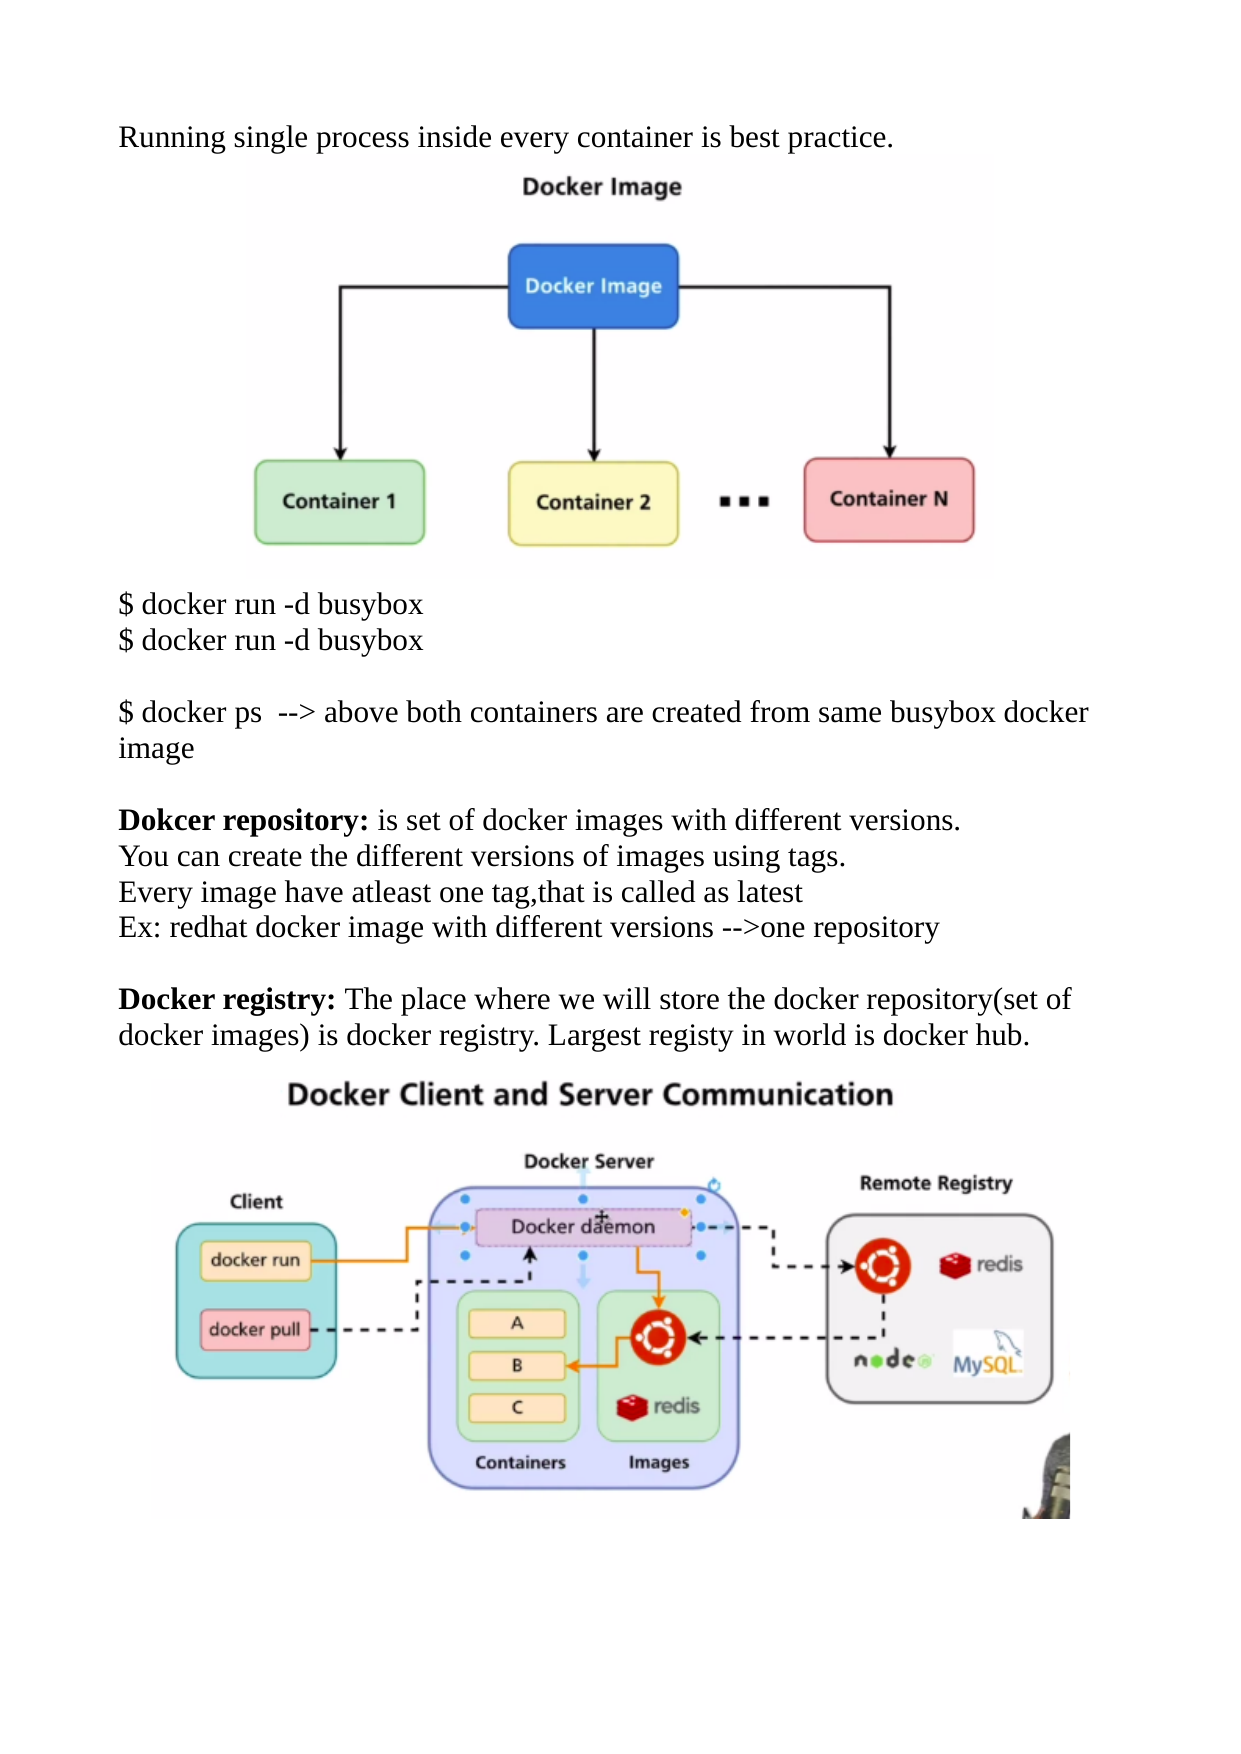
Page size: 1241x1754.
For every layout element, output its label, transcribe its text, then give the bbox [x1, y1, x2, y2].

text You can create the different versions of images using tags. [118, 837, 1122, 873]
text $ docker run -d busybox [118, 621, 1122, 657]
picture [246, 154, 995, 579]
text Every image have atleast one tag,that is called as latest [118, 873, 1122, 909]
text Docker registry: The place where we will store the docker repository(set of docker images) is docker registry. Largest registy in world is docker hub. [118, 981, 1122, 1052]
text $ docker run -d busybox [118, 585, 1122, 621]
picture [151, 1079, 1071, 1519]
text Ex: redhat docker image with different versions -->one repository [118, 909, 1122, 945]
text Running single process inside every container is best practice. [118, 118, 1122, 154]
text Dokcer repository: is set of docker images with different versions. [118, 801, 1122, 837]
text $ docker ps --> above both containers are created from same busybox docker image [118, 693, 1122, 765]
